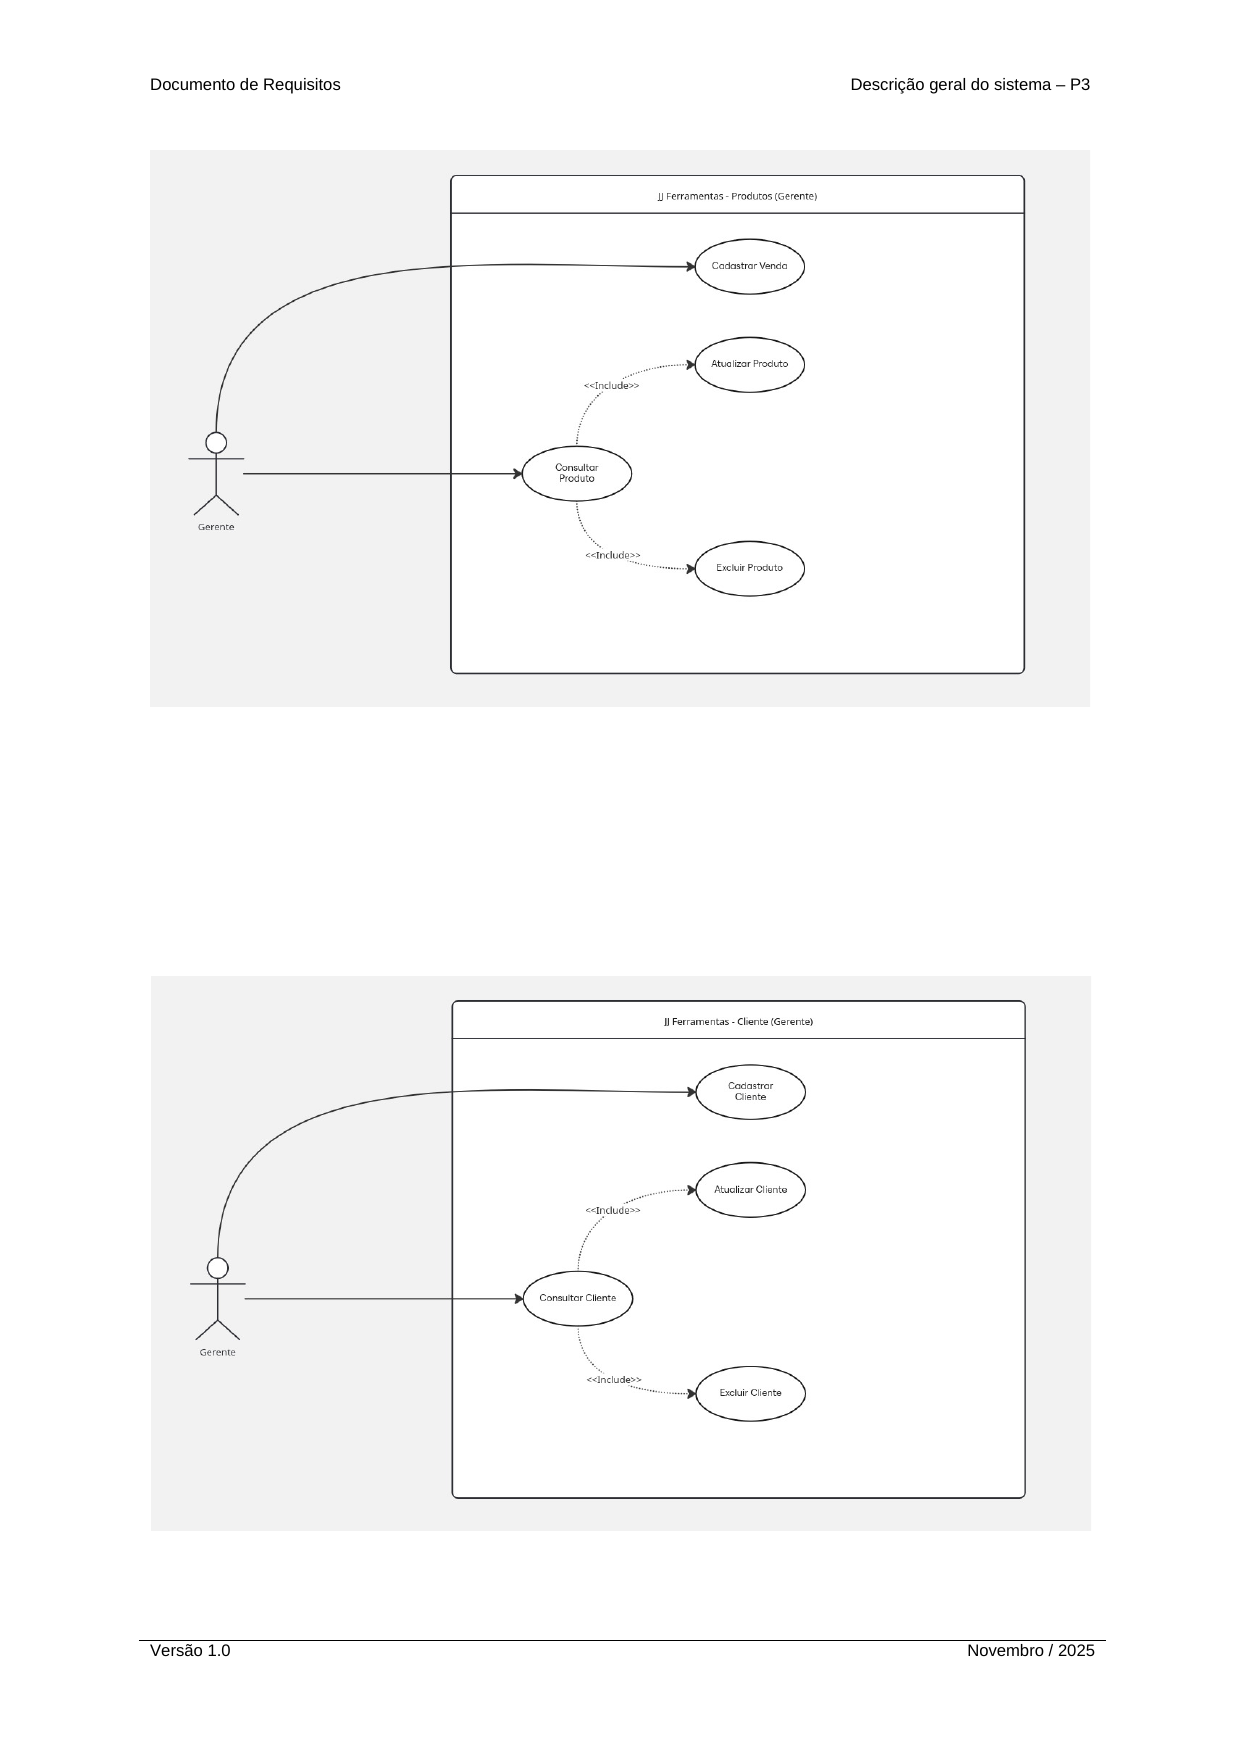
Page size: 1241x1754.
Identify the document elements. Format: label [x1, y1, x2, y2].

picture [150, 150, 1091, 707]
picture [151, 976, 1092, 1531]
